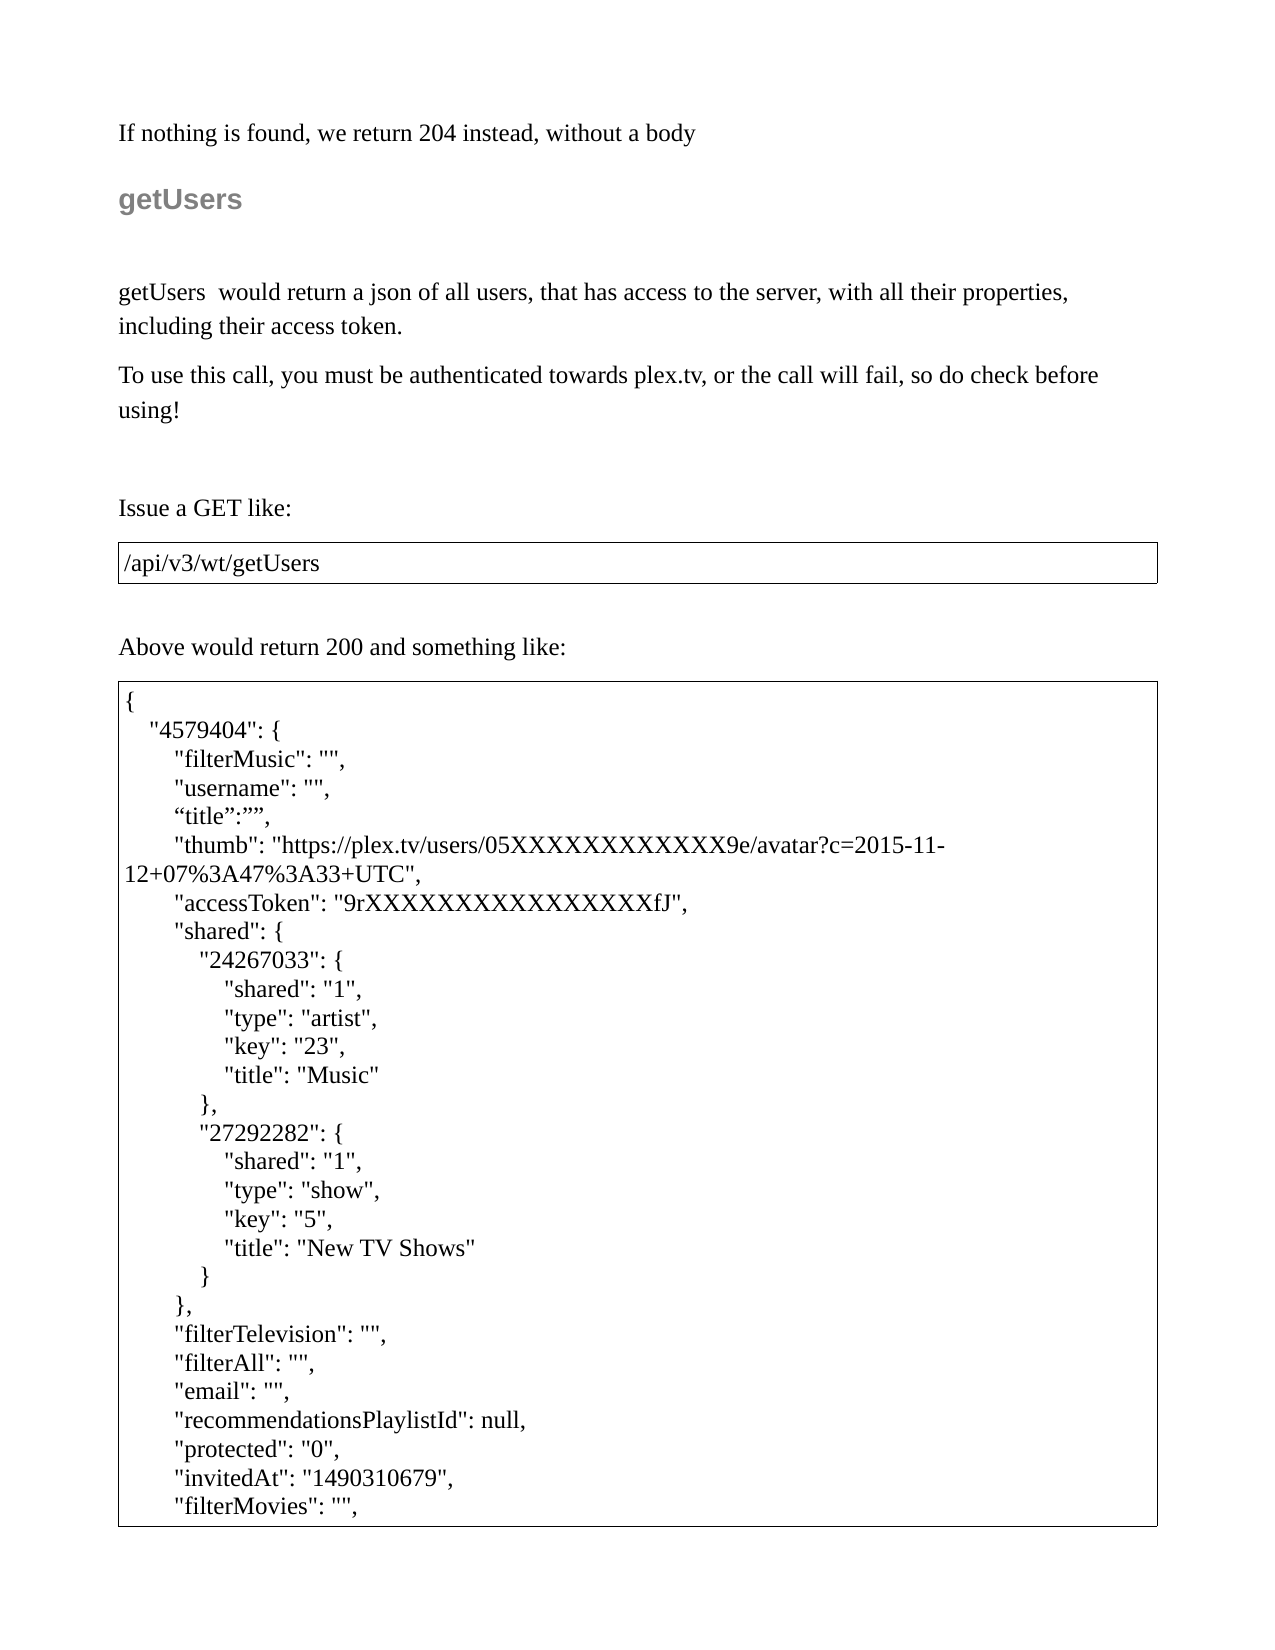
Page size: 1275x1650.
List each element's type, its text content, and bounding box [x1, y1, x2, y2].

table_header { "4579404": { "filterMusic": "", "username": "", “title”:””, "thumb": "https://plex.tv/users/05XXXXXXXXXXXX9e/avatar?c=2015-11-12+07%3A47%3A33+UTC", "accessToken": "9rXXXXXXXXXXXXXXXXfJ", "shared": { "24267033": { "shared": "1", "type": "artist", "key": "23", "title": "Music" }, "27292282": { "shared": "1", "type": "show", "key": "5", "title": "New TV Shows" } }, "filterTelevision": "", "filterAll": "", "email": "", "recommendationsPlaylistId": null, "protected": "0", "invitedAt": "1490310679", "filterMovies": "", [119, 682, 1157, 1526]
table_header /api/v3/wt/getUsers [119, 543, 1157, 582]
text getUsers would return a json of all users, that has access to the server, with all their properties, including their access token. [118, 277, 1157, 340]
text Above would return 200 and something like: [118, 632, 1157, 660]
text To use this call, you must be authenticated towards plex.tv, or the call will fail, so do check before using! [118, 360, 1157, 424]
subtitle getUsers [118, 182, 1157, 215]
text Issue a GET like: [118, 493, 1157, 522]
text If nothing is found, we return 204 instead, without a body [118, 118, 1157, 147]
